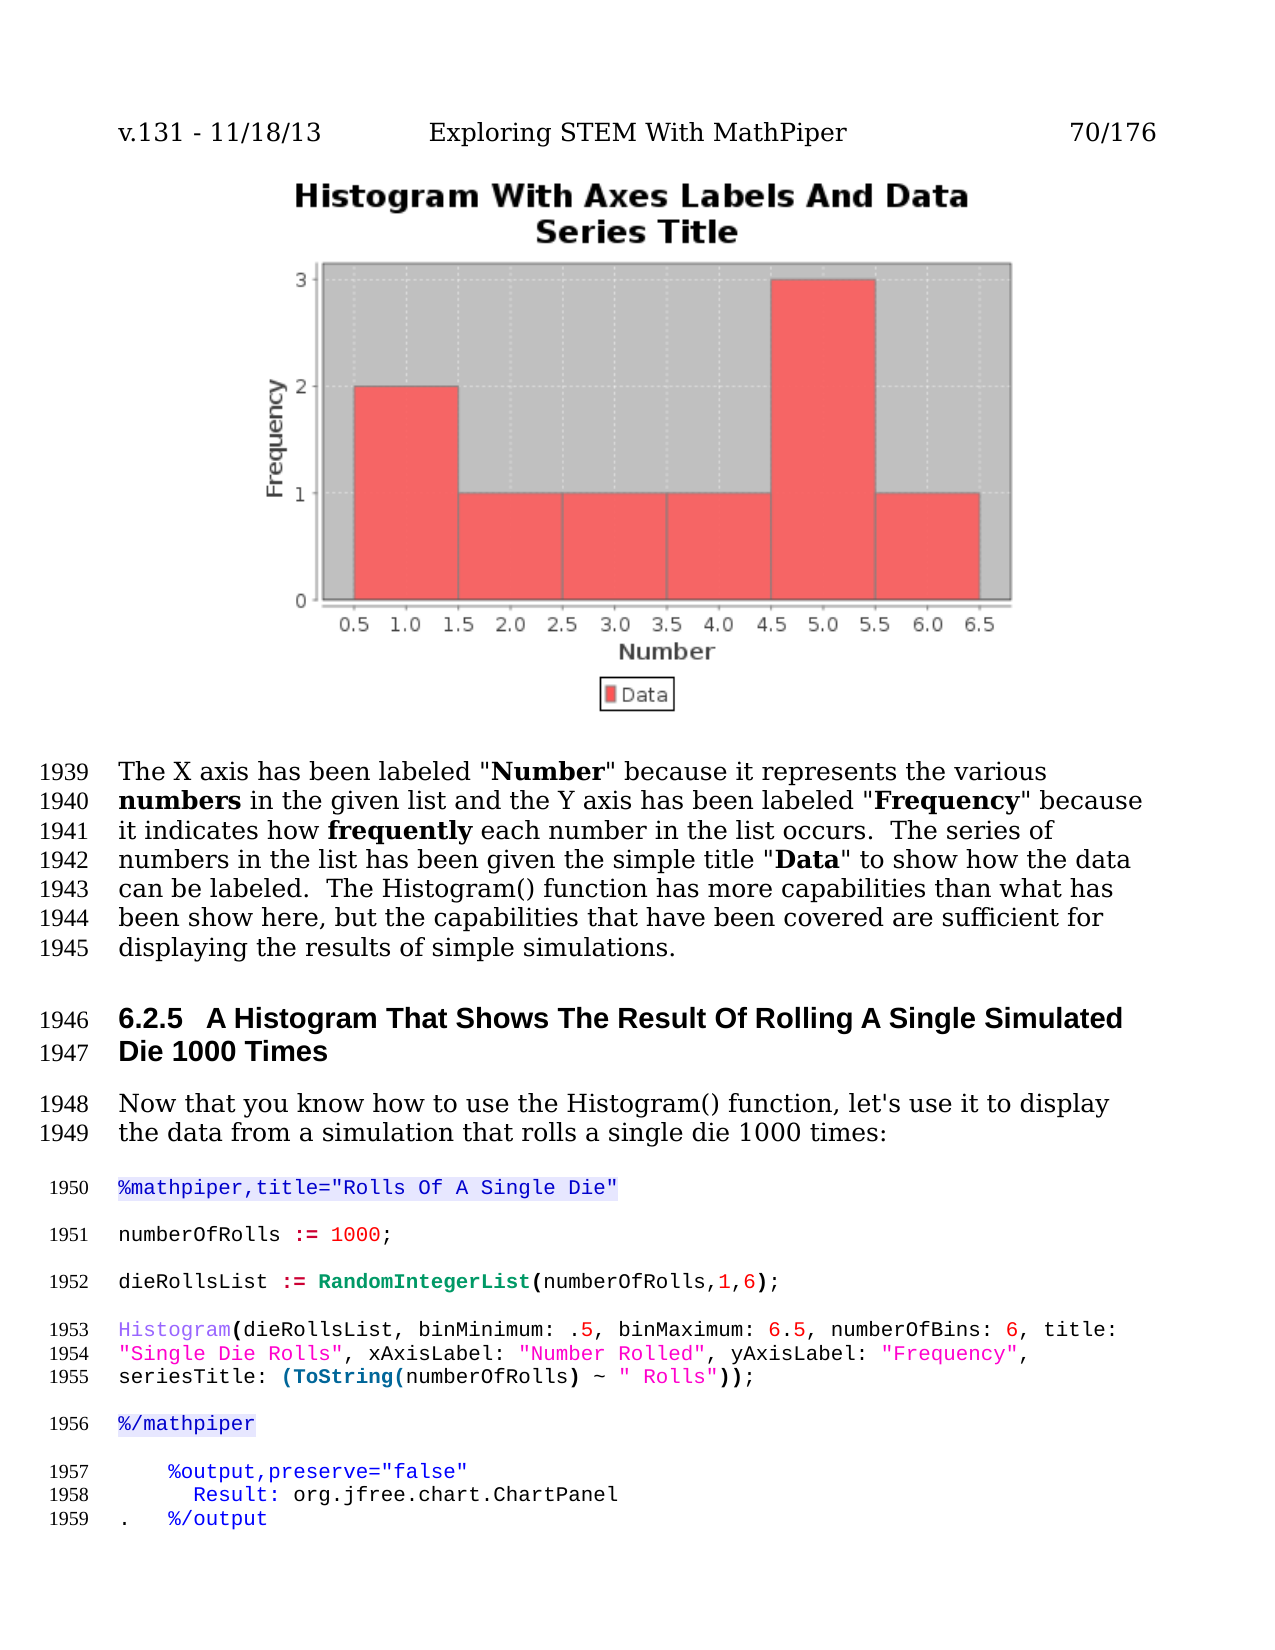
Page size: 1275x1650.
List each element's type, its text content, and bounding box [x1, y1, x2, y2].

text %mathpiper,title="Rolls Of A Single Die" [118, 1177, 1157, 1201]
text dieRollsList := RandomIntegerList(numberOfRolls,1,6); [118, 1272, 1157, 1295]
text %/mathpiper [118, 1413, 1157, 1437]
subtitle A Histogram That Shows The Result Of Rolling A Single Simulated Die 1000 Times [118, 1001, 1157, 1068]
text %output,preserve="false" [118, 1461, 1157, 1484]
text numberOfRolls := 1000; [118, 1224, 1157, 1248]
text Now that you know how to use the Histogram() function, let's use it to display the data from a simulation that rolls a single die 1000 times: [118, 1089, 1157, 1147]
text Result: org.jfree.chart.ChartPanel [118, 1484, 1157, 1508]
text Histogram(dieRollsList, binMinimum: .5, binMaximum: 6.5, numberOfBins: 6, title: "Single Die Rolls", xAxisLabel: "Number Rolled", yAxisLabel: "Frequency", seriesTitle: (ToString(numberOfRolls) ~ " Rolls")); [118, 1319, 1157, 1390]
text . %/output [118, 1508, 1157, 1532]
text The X axis has been labeled "Number" because it represents the various numbers in the given list and the Y axis has been labeled "Frequency" because it indicates how frequently each number in the list occurs. The series of numbers in the list has been given the simple title "Data" to show how the data can be labeled. The Histogram() function has more capabilities than what has been show here, but the capabilities that have been covered are sufficient for displaying the results of simple simulations. [118, 757, 1157, 962]
picture [245, 176, 1030, 713]
